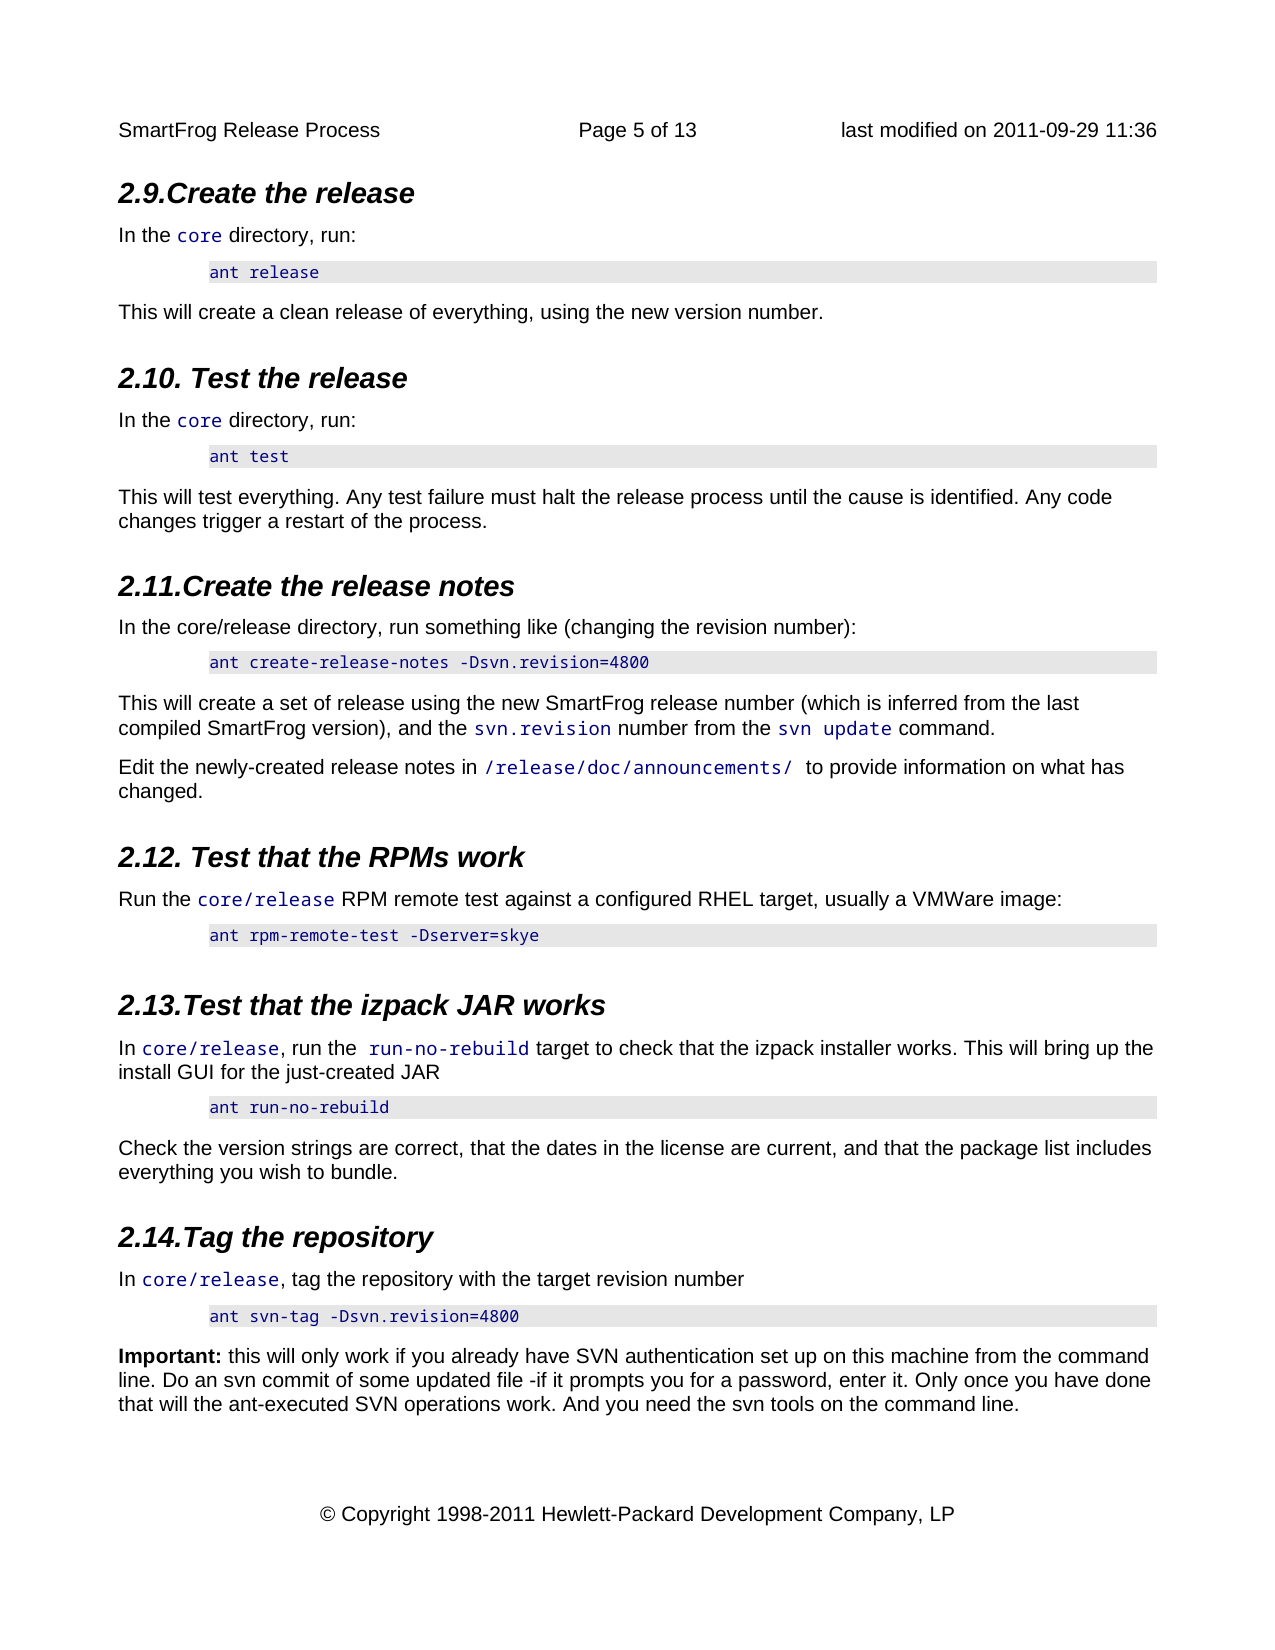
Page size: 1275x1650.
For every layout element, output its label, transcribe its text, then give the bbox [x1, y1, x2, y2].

text ant svn-tag -Dsvn.revision=4800 [209, 1305, 1157, 1327]
text In core/release, tag the repository with the target revision number [118, 1266, 1157, 1292]
text In the core directory, run: [118, 222, 1157, 248]
subtitle Test that the izpack JAR works [118, 989, 1157, 1022]
text ant release [209, 261, 1157, 283]
text This will test everything. Any test failure must halt the release process until the cause is identified. Any code changes trigger a restart of the process. [118, 486, 1157, 533]
text Run the core/release RPM remote test against a configured RHEL target, usually a VMWare image: [118, 886, 1157, 912]
text Edit the newly-created release notes in /release/doc/announcements/ to provide information on what has changed. [118, 753, 1157, 803]
text ant create-release-notes -Dsvn.revision=4800 [209, 651, 1157, 674]
text In the core directory, run: [118, 407, 1157, 433]
text Check the version strings are correct, that the dates in the license are current, and that the package list includes everything you wish to bundle. [118, 1137, 1157, 1184]
subtitle Test that the RPMs work [118, 841, 1157, 873]
text This will create a set of release using the new SmartFrog release number (which is inferred from the last compiled SmartFrog version), and the svn.revision number from the svn update command. [118, 691, 1157, 741]
subtitle Tag the repository [118, 1221, 1157, 1254]
text ant run-no-rebuild [209, 1096, 1157, 1119]
text Important: this will only work if you already have SVN authentication set up on this machine from the command line. Do an svn commit of some updated file -if it prompts you for a password, enter it. Only once you have done that will the ant-executed SVN operations work. And you need the svn tools on the command line. [118, 1345, 1157, 1416]
text This will create a clean release of everything, using the new version number. [118, 301, 1157, 324]
subtitle Test the release [118, 362, 1157, 394]
text ant test [209, 445, 1157, 468]
text In the core/release directory, run something like (changing the revision number): [118, 615, 1157, 639]
text ant rpm-remote-test -Dserver=skye [209, 924, 1157, 947]
subtitle Create the release notes [118, 570, 1157, 603]
text In core/release, run the run-no-rebuild target to check that the izpack installer works. This will bring up the install GUI for the just-created JAR [118, 1034, 1157, 1084]
subtitle Create the release [118, 177, 1157, 209]
